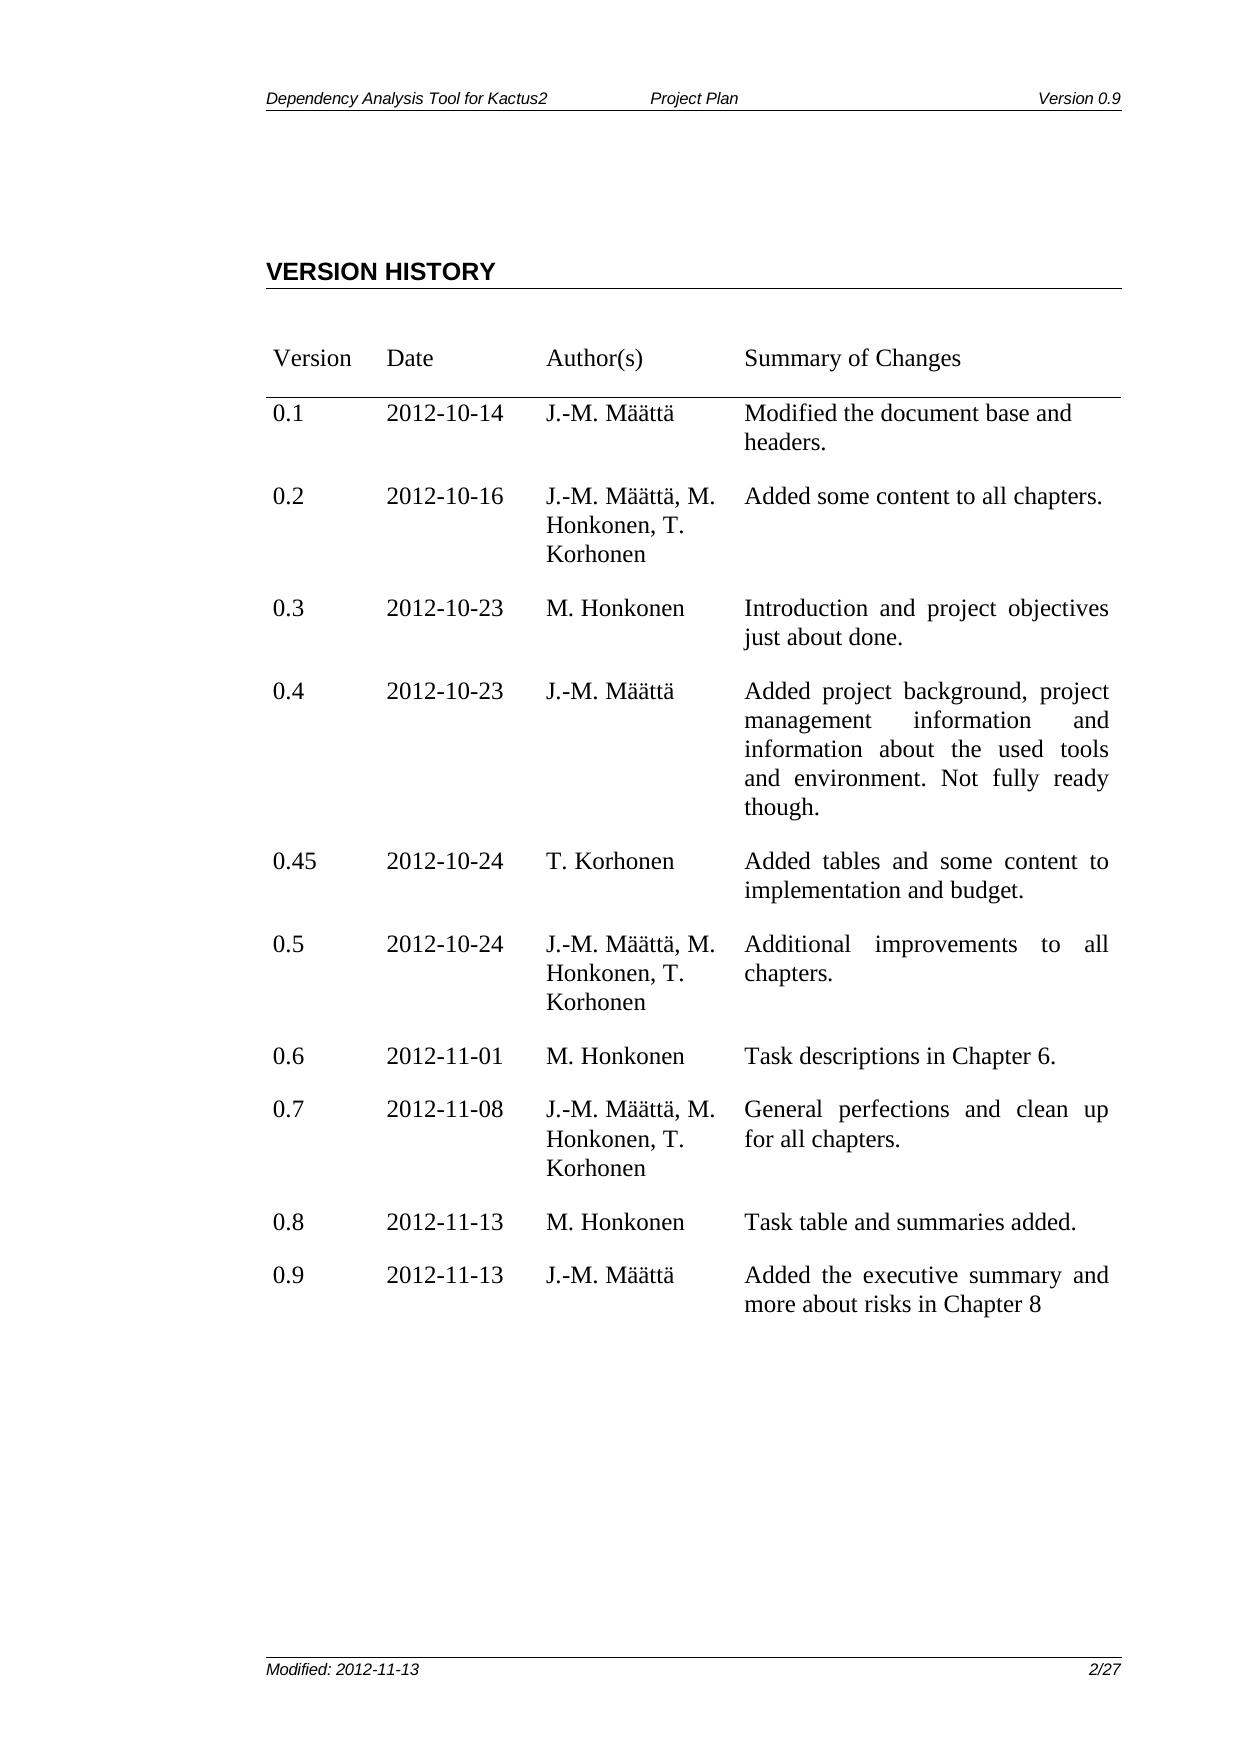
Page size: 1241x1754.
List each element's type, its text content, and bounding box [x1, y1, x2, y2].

table_cell 2012-10-24 [375, 846, 534, 928]
table_cell Modified the document base and headers. [733, 398, 1121, 481]
table_cell [266, 1505, 375, 1558]
table_cell 0.3 [266, 593, 375, 676]
table_cell 0.9 [266, 1260, 375, 1343]
table_cell [733, 1397, 1121, 1451]
table_cell [535, 1397, 733, 1451]
table_cell Added tables and some content to implementation and budget. [733, 846, 1121, 928]
table_cell 2012-11-13 [375, 1260, 534, 1343]
table_cell [266, 1397, 375, 1451]
table_cell 2012-11-13 [375, 1206, 534, 1260]
table_cell General perfections and clean up for all chapters. [733, 1094, 1121, 1206]
table_cell [733, 1505, 1121, 1558]
table_cell Task descriptions in Chapter 6. [733, 1041, 1121, 1094]
table_cell 0.8 [266, 1206, 375, 1260]
table_cell Added project background, project management information and information about the used tools and environment. Not fully ready though. [733, 676, 1121, 846]
table_cell 0.7 [266, 1094, 375, 1206]
table_cell J.-M. Määttä, M. Honkonen, T. Korhonen [535, 481, 733, 593]
table_header Summary of Changes [733, 343, 1121, 397]
table_cell Added some content to all chapters. [733, 481, 1121, 593]
table_cell [266, 1343, 375, 1397]
table_cell Task table and summaries added. [733, 1206, 1121, 1260]
table_cell 2012-11-08 [375, 1094, 534, 1206]
table_cell 0.6 [266, 1041, 375, 1094]
table_cell T. Korhonen [535, 846, 733, 928]
table_cell [535, 1505, 733, 1558]
table_cell [733, 1343, 1121, 1397]
table_header Author(s) [535, 343, 733, 397]
table_cell Additional improvements to all chapters. [733, 929, 1121, 1041]
table_cell [266, 1451, 375, 1505]
table_cell [375, 1343, 534, 1397]
table_cell M. Honkonen [535, 593, 733, 676]
table_cell J.-M. Määttä [535, 398, 733, 481]
table_cell 2012-10-16 [375, 481, 534, 593]
table_cell [375, 1505, 534, 1558]
table_cell 0.5 [266, 929, 375, 1041]
table_cell 2012-11-01 [375, 1041, 534, 1094]
list Version History [266, 257, 1122, 288]
table_cell 0.4 [266, 676, 375, 846]
table_cell 2012-10-23 [375, 593, 534, 676]
table_cell [733, 1451, 1121, 1505]
table_cell [375, 1397, 534, 1451]
table_header Date [375, 343, 534, 397]
table_cell [535, 1343, 733, 1397]
table_cell M. Honkonen [535, 1041, 733, 1094]
table_cell [375, 1451, 534, 1505]
table_cell 0.45 [266, 846, 375, 928]
table_header Version [266, 343, 375, 397]
table_cell 2012-10-24 [375, 929, 534, 1041]
table_cell M. Honkonen [535, 1206, 733, 1260]
table_cell Introduction and project objectives just about done. [733, 593, 1121, 676]
table_cell 0.2 [266, 481, 375, 593]
table_cell 2012-10-14 [375, 398, 534, 481]
table_cell J.-M. Määttä, M. Honkonen, T. Korhonen [535, 929, 733, 1041]
table_cell 0.1 [266, 398, 375, 481]
table_cell Added the executive summary and more about risks in Chapter 8 [733, 1260, 1121, 1343]
table_cell [535, 1451, 733, 1505]
table_cell J.-M. Määttä [535, 1260, 733, 1343]
table_cell J.-M. Määttä [535, 676, 733, 846]
table_cell J.-M. Määttä, M. Honkonen, T. Korhonen [535, 1094, 733, 1206]
table_cell 2012-10-23 [375, 676, 534, 846]
